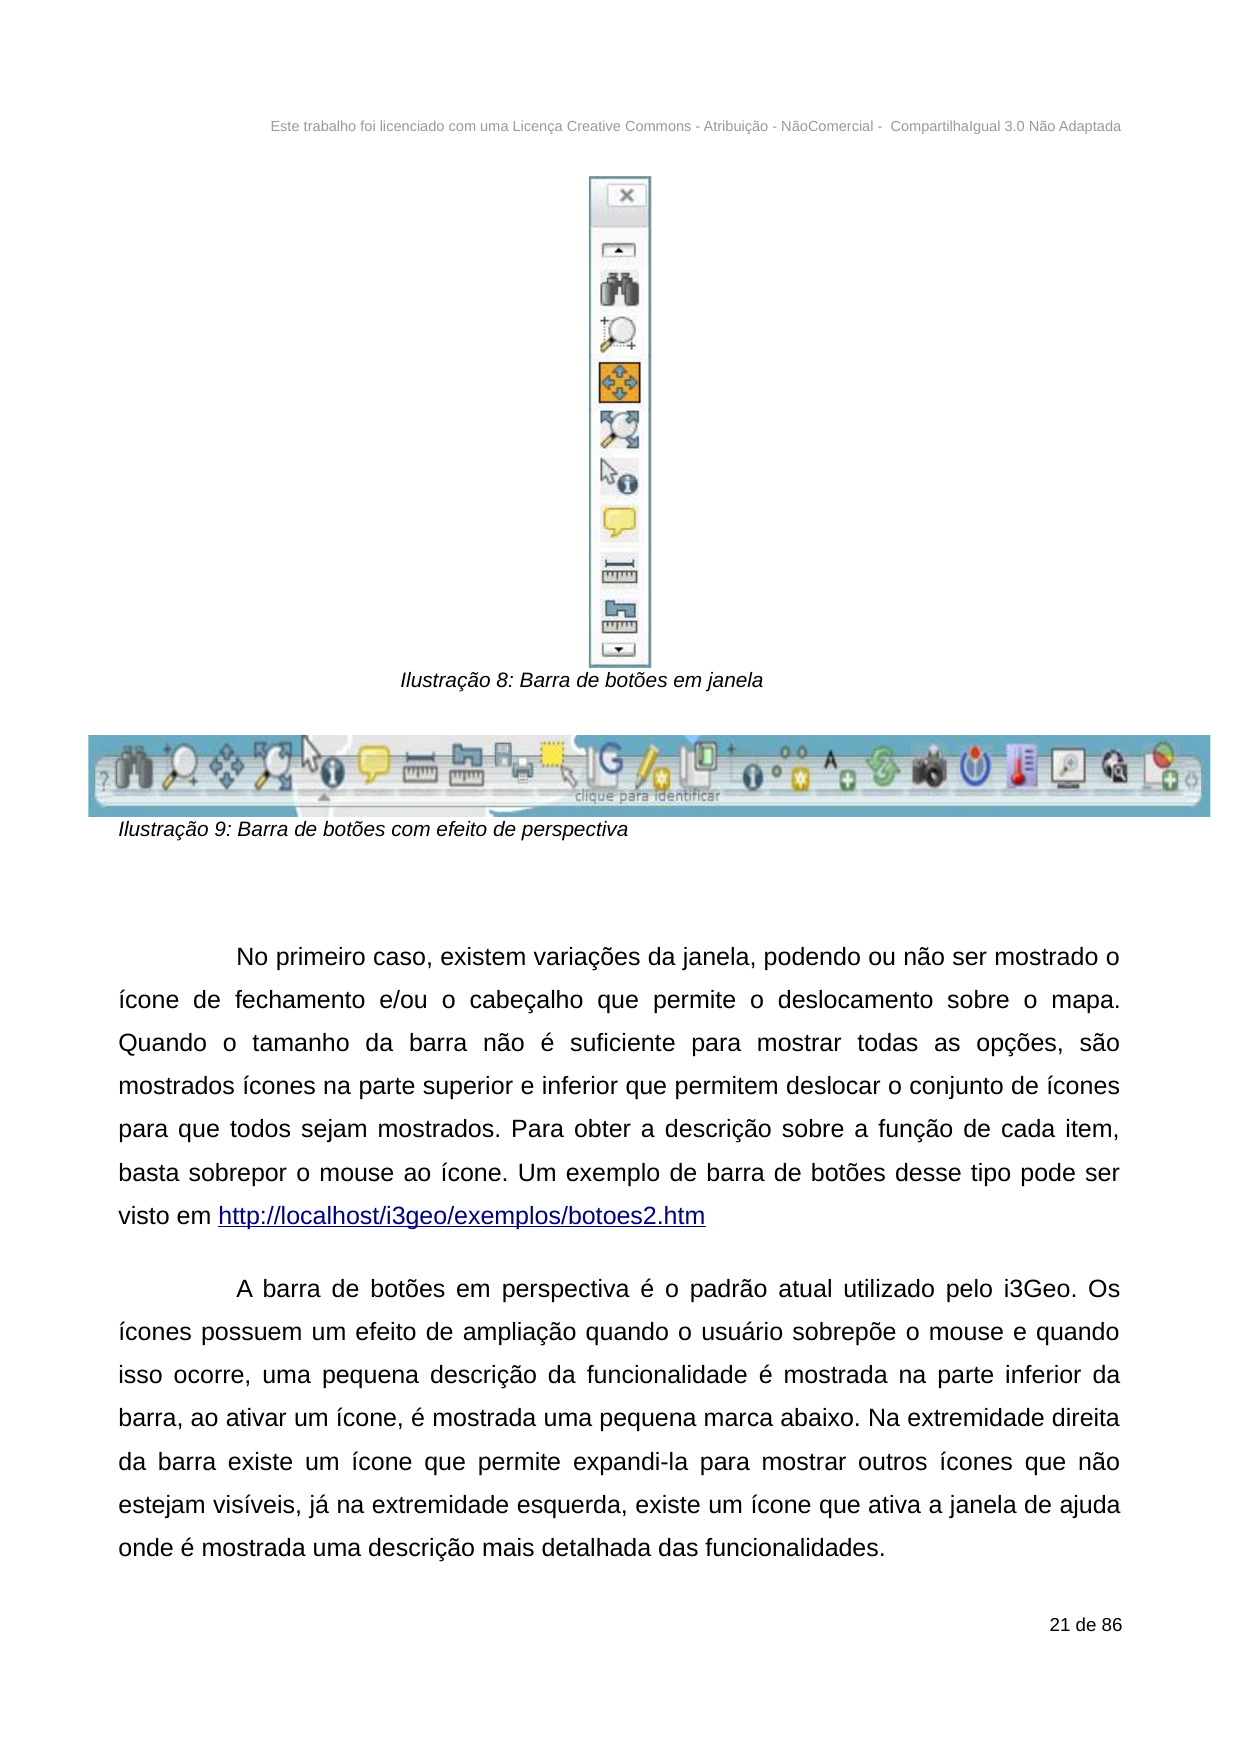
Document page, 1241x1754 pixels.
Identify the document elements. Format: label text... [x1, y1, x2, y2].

text Ilustração 8: Barra de botões em janela [400, 668, 840, 691]
picture [588, 176, 652, 668]
text No primeiro caso, existem variações da janela, podendo ou não ser mostrado o ícone de fechamento e/ou o cabeçalho que permite o deslocamento sobre o mapa. Quando o tamanho da barra não é suficiente para mostrar todas as opções, são mostrados ícones na parte superior e inferior que permitem deslocar o conjunto de ícones para que todos sejam mostrados. Para obter a descrição sobre a função de cada item, basta sobrepor o mouse ao ícone. Um exemplo de barra de botões desse tipo pode ser visto em http://localhost/i3geo/exemplos/botoes2.htm [118, 942, 1122, 1229]
text A barra de botões em perspectiva é o padrão atual utilizado pelo i3Geo. Os ícones possuem um efeito de ampliação quando o usuário sobrepõe o mouse e quando isso ocorre, uma pequena descrição da funcionalidade é mostrada na parte inferior da barra, ao ativar um ícone, é mostrada uma pequena marca abaixo. Na extremidade direita da barra existe um ícone que permite expandi-la para mostrar outros ícones que não estejam visíveis, já na extremidade esquerda, existe um ícone que ativa a janela de ajuda onde é mostrada uma descrição mais detalhada das funcionalidades. [118, 1274, 1122, 1561]
picture [88, 735, 1211, 817]
text Ilustração 9: Barra de botões com efeito de perspectiva [118, 817, 1122, 841]
